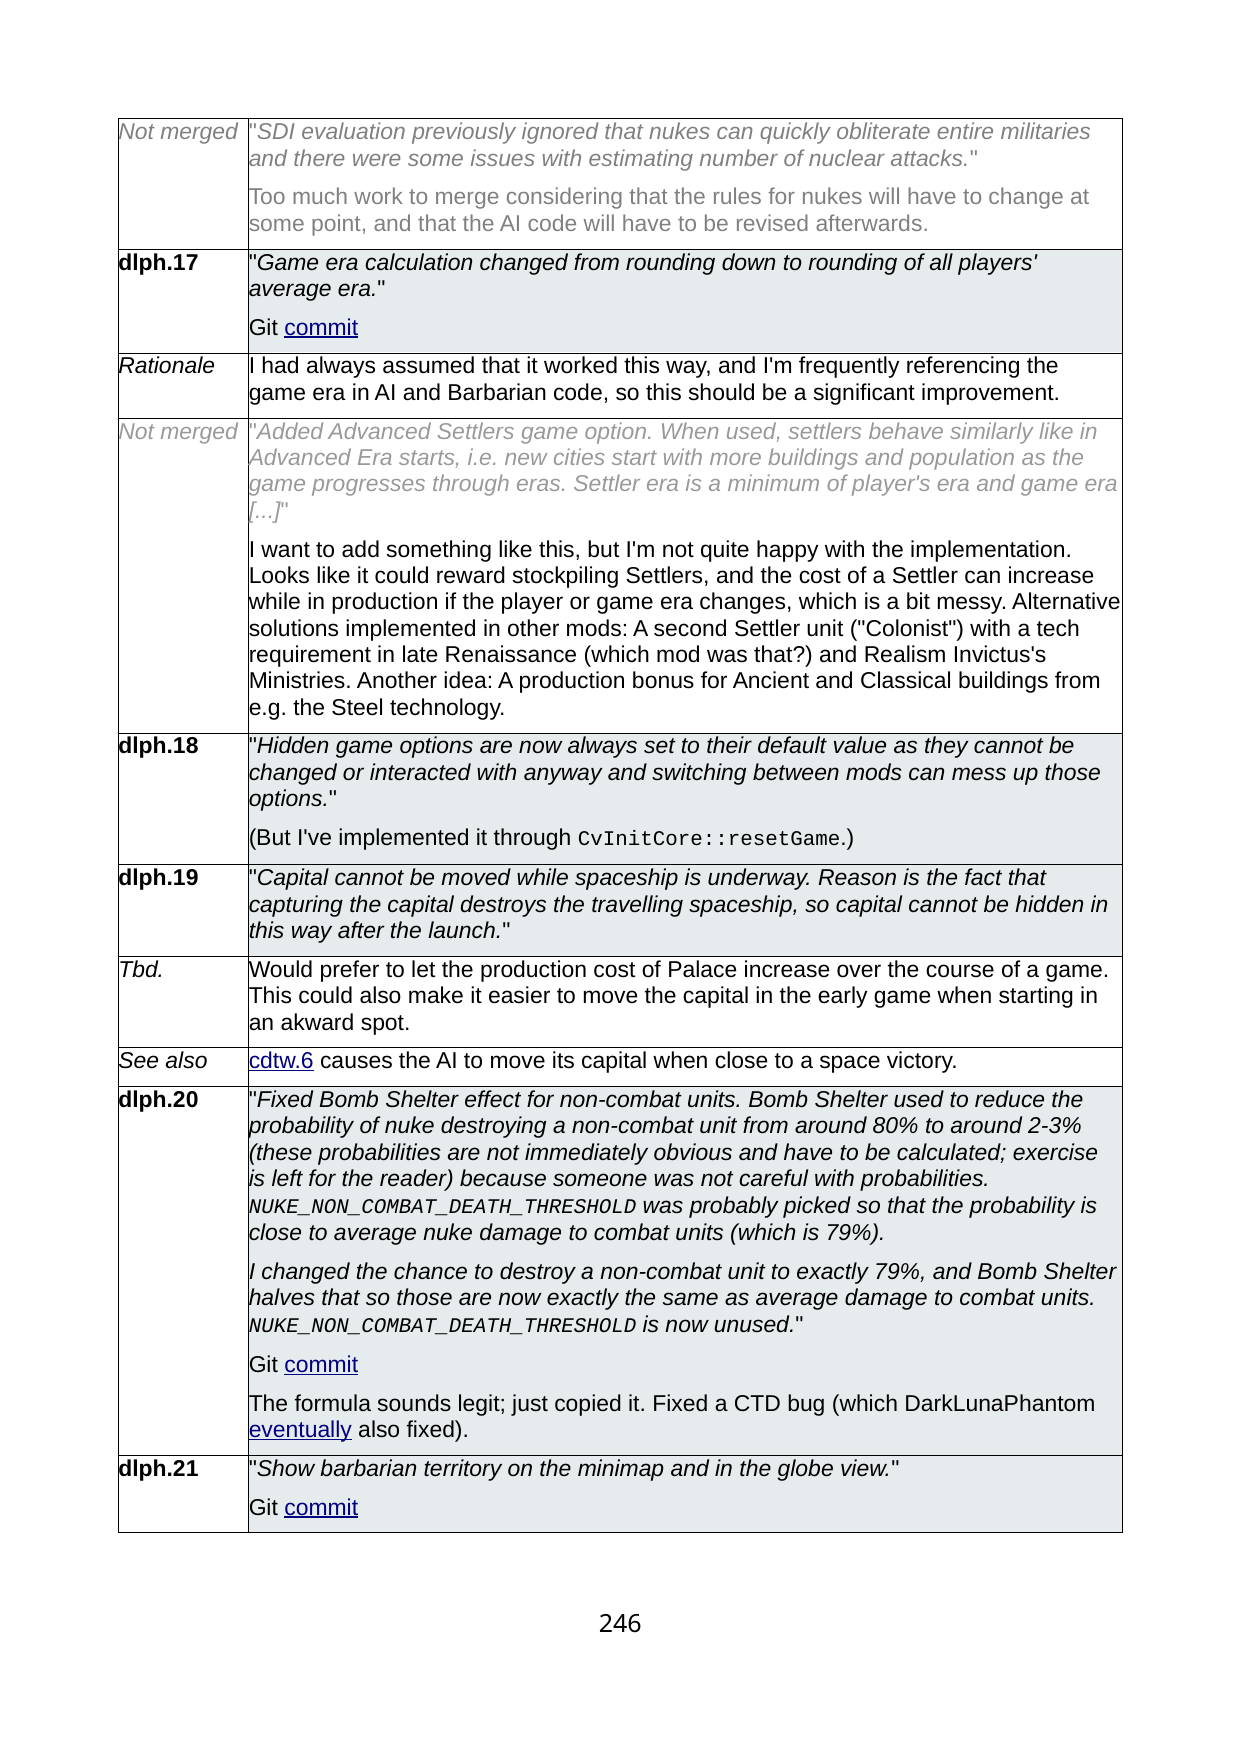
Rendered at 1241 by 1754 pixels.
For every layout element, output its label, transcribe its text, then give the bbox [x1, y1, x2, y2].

table_cell See also [119, 1048, 248, 1086]
table_cell Not merged [119, 419, 248, 732]
table_cell "Hidden game options are now always set to their default value as they cannot be changed or interacted with anyway and switching between mods can mess up those options." (But I've implemented it through CvInitCore::resetGame.) [249, 734, 1122, 864]
table_cell "Game era calculation changed from rounding down to rounding of all players' average era." Git commit [249, 250, 1122, 352]
table_cell Tbd. [119, 957, 248, 1047]
table_cell dlph.17 [119, 250, 248, 352]
table_cell "Show barbarian territory on the minimap and in the globe view." Git commit [249, 1456, 1122, 1532]
table_cell dlph.18 [119, 734, 248, 864]
table_cell "Added Advanced Settlers game option. When used, settlers behave similarly like in Advanced Era starts, i.e. new cities start with more buildings and population as the game progresses through eras. Settler era is a minimum of player's era and game era [...]" I want to add something like this, but I'm not quite happy with the implementation. Looks like it could reward stockpiling Settlers, and the cost of a Settler can increase while in production if the player or game era changes, which is a bit messy. Alternative solutions implemented in other mods: A second Settler unit ("Colonist") with a tech requirement in late Renaissance (which mod was that?) and Realism Invictus's Ministries. Another idea: A production bonus for Ancient and Classical buildings from e.g. the Steel technology. [249, 419, 1122, 732]
table_cell dlph.20 [119, 1087, 248, 1455]
table_cell Not merged [119, 119, 248, 248]
table_cell dlph.19 [119, 865, 248, 956]
table_cell I had always assumed that it worked this way, and I'm frequently referencing the game era in AI and Barbarian code, so this should be a significant improvement. [249, 354, 1122, 418]
table_cell Would prefer to let the production cost of Palace increase over the course of a game. This could also make it easier to move the capital in the early game when starting in an akward spot. [249, 957, 1122, 1047]
table_cell Rationale [119, 354, 248, 418]
table_cell dlph.21 [119, 1456, 248, 1532]
table_cell cdtw.6 causes the AI to move its capital when close to a space victory. [249, 1048, 1122, 1086]
table_cell "Fixed Bomb Shelter effect for non-combat units. Bomb Shelter used to reduce the probability of nuke destroying a non-combat unit from around 80% to around 2-3% (these probabilities are not immediately obvious and have to be calculated; exercise is left for the reader) because someone was not careful with probabilities. NUKE_NON_COMBAT_DEATH_THRESHOLD was probably picked so that the probability is close to average nuke damage to combat units (which is 79%). I changed the chance to destroy a non-combat unit to exactly 79%, and Bomb Shelter halves that so those are now exactly the same as average damage to combat units. NUKE_NON_COMBAT_DEATH_THRESHOLD is now unused." Git commit The formula sounds legit; just copied it. Fixed a CTD bug (which DarkLunaPhantom eventually also fixed). [249, 1087, 1122, 1455]
table_cell "Capital cannot be moved while spaceship is underway. Reason is the fact that capturing the capital destroys the travelling spaceship, so capital cannot be hidden in this way after the launch." [249, 865, 1122, 956]
table_cell "SDI evaluation previously ignored that nukes can quickly obliterate entire militaries and there were some issues with estimating number of nuclear attacks." Too much work to merge considering that the rules for nukes will have to change at some point, and that the AI code will have to be revised afterwards. [249, 119, 1122, 248]
